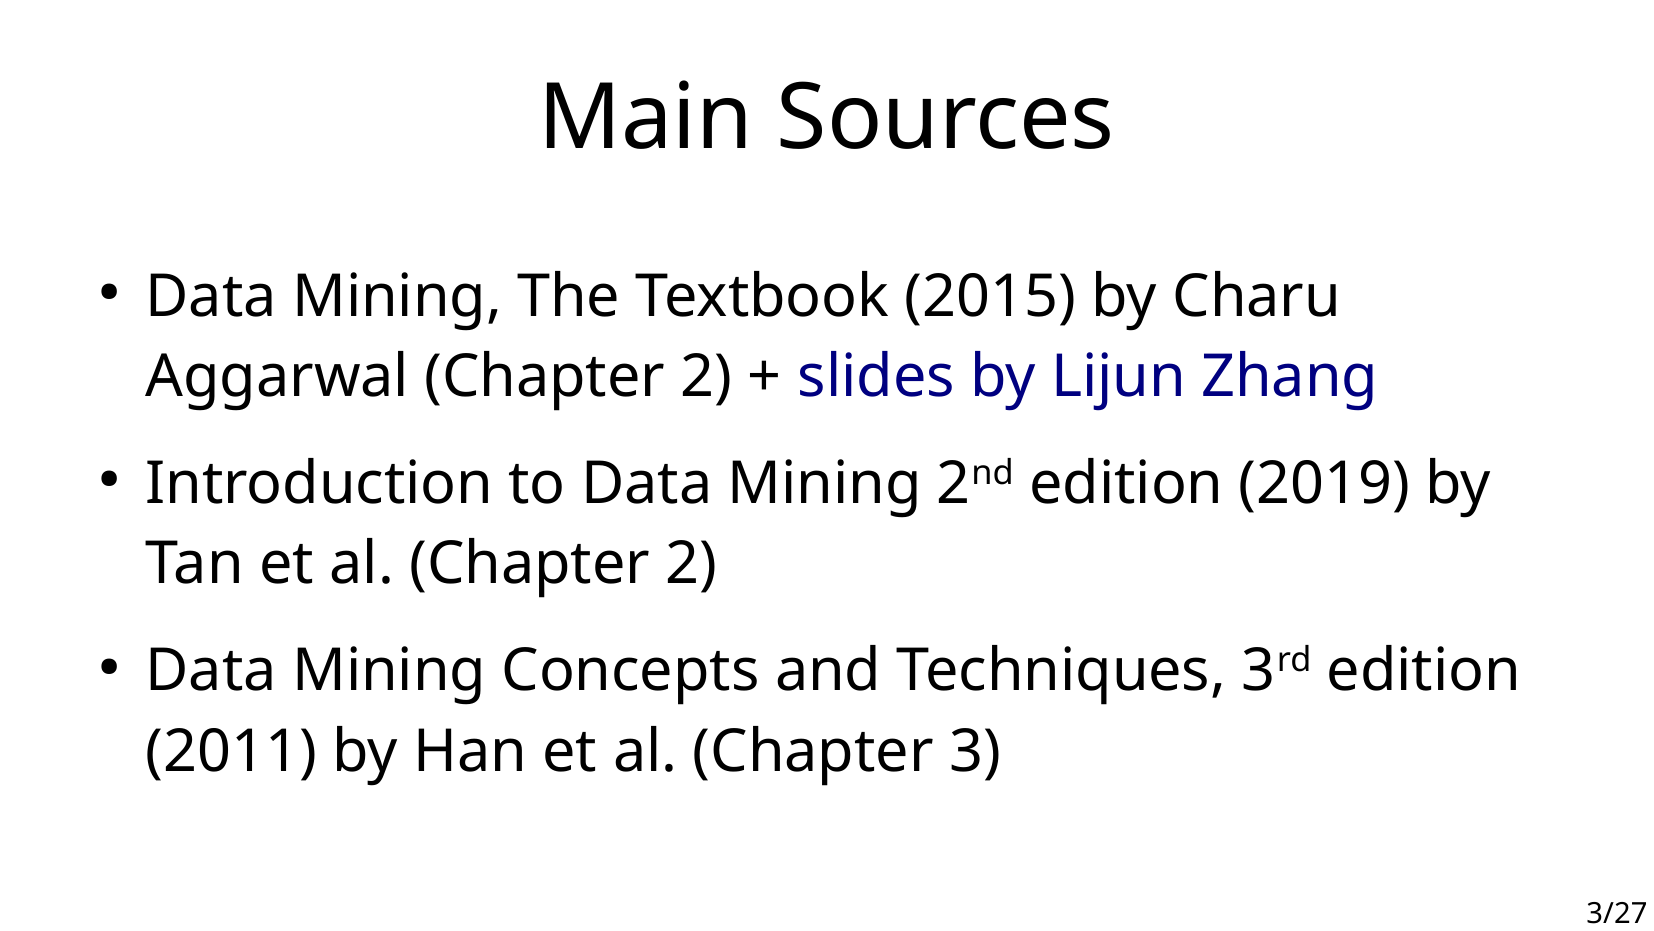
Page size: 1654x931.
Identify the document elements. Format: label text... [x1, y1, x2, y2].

title Main Sources [82, 1, 1571, 226]
list Data Mining, The Textbook (2015) by Charu Aggarwal (Chapter 2) + slides by Lijun Zhang Introduction to Data Mining 2nd edition (2019) by Tan et al. (Chapter 2) Data Mining Concepts and Techniques, 3rd edition (2011) by Han et al. (Chapter 3) [82, 253, 1571, 793]
